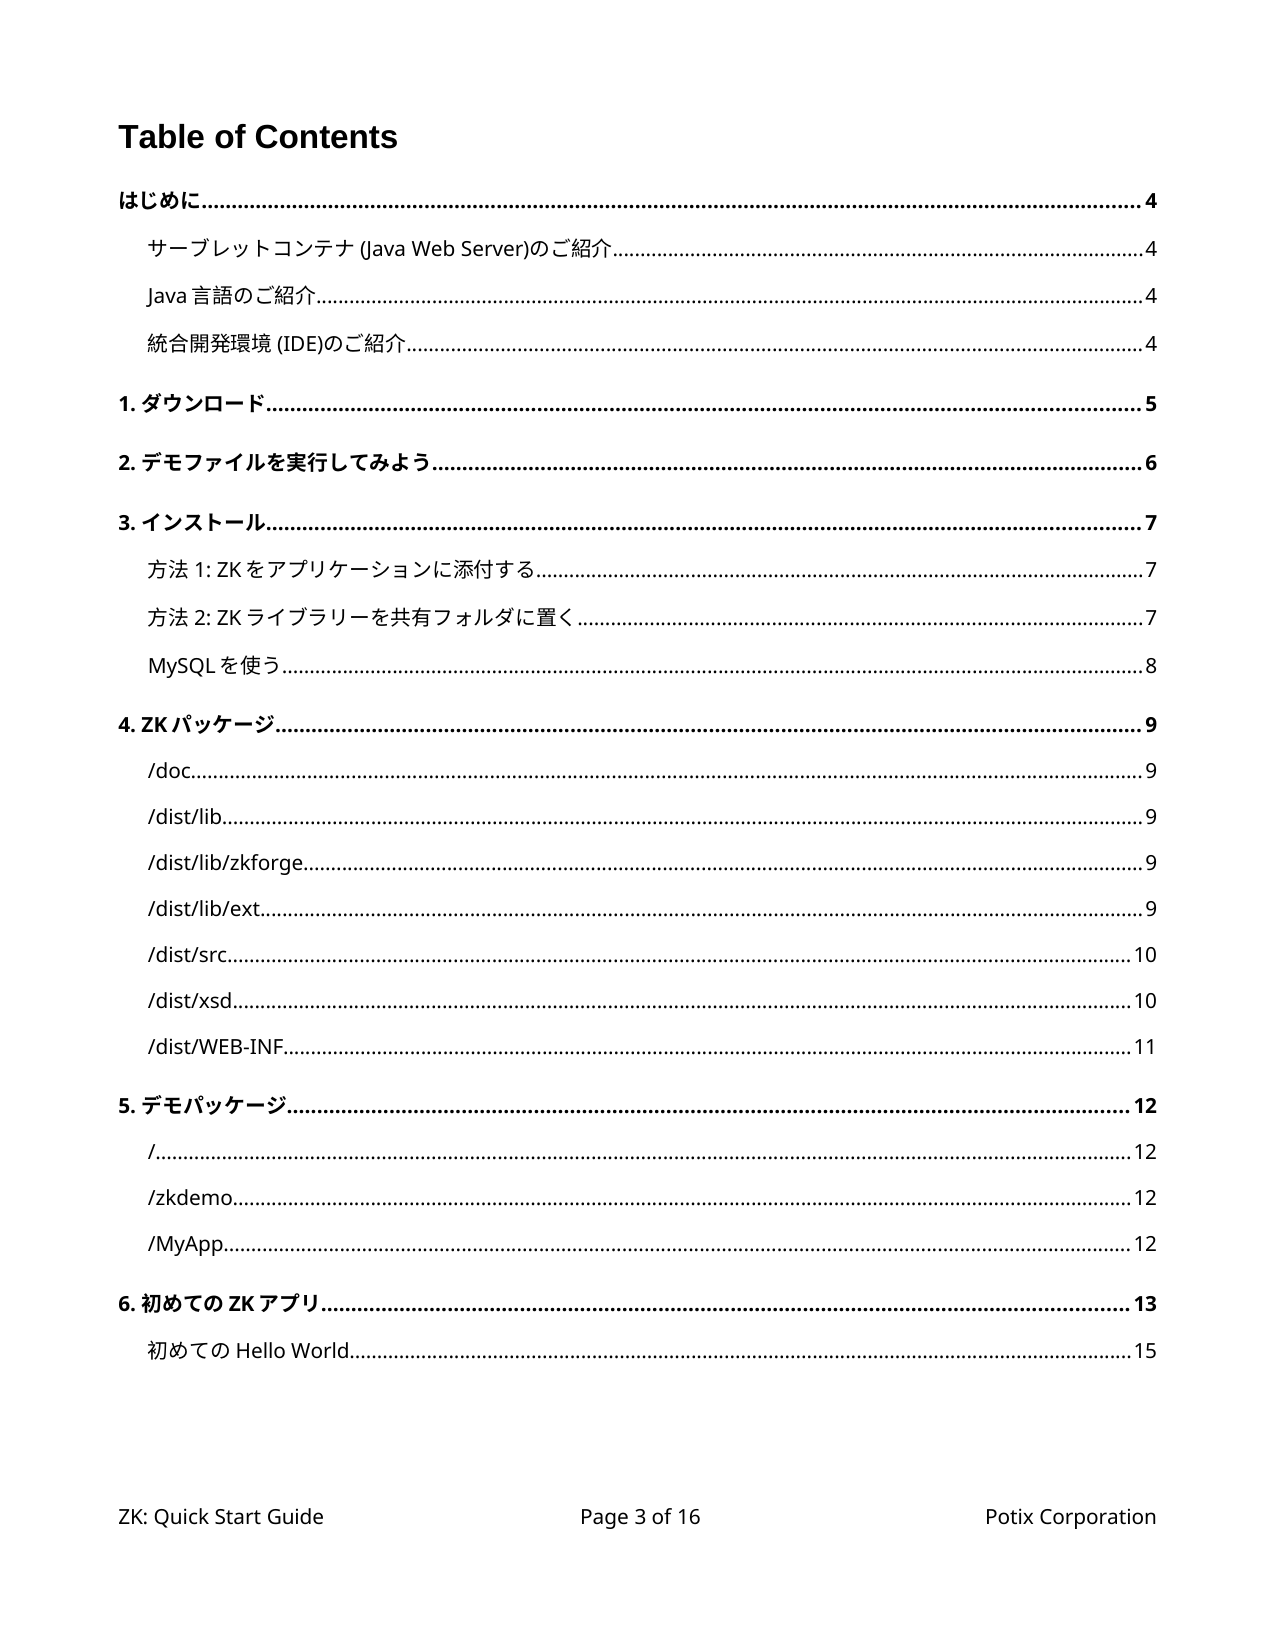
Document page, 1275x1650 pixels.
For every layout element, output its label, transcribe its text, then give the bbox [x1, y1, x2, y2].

text 統合開発環境 (IDE)のご紹介 4 [148, 328, 1157, 358]
text 初めての Hello World 15 [148, 1335, 1157, 1365]
text /MyApp 12 [148, 1229, 1157, 1258]
text /dist/lib/ext 9 [148, 894, 1157, 922]
text /dist/lib/zkforge 9 [148, 848, 1157, 877]
text 1. ダウンロード 5 [118, 387, 1157, 417]
text 3. インストール 7 [118, 506, 1157, 536]
text 方法 1: ZKをアプリケーションに添付する 7 [148, 554, 1157, 584]
text サーブレットコンテナ (Java Web Server)のご紹介 4 [148, 232, 1157, 262]
subtitle Table of Contents [118, 118, 1157, 155]
text 方法 2: ZKライブラリーを共有フォルダに置く 7 [148, 602, 1157, 632]
text MySQLを使う 8 [148, 649, 1157, 679]
text /zkdemo 12 [148, 1183, 1157, 1212]
text 6. 初めてのZKアプリ 13 [118, 1287, 1157, 1317]
text /dist/src 10 [148, 940, 1157, 968]
text 4. ZKパッケージ 9 [118, 709, 1157, 739]
text / 12 [148, 1137, 1157, 1166]
text /dist/lib 9 [148, 802, 1157, 831]
text /dist/WEB-INF 11 [148, 1032, 1157, 1060]
text /dist/xsd 10 [148, 986, 1157, 1014]
text はじめに 4 [118, 184, 1157, 214]
text 2. デモファイルを実行してみよう 6 [118, 447, 1157, 477]
text Java言語のご紹介 4 [148, 280, 1157, 310]
text /doc 9 [148, 756, 1157, 785]
text 5. デモパッケージ 12 [118, 1090, 1157, 1120]
